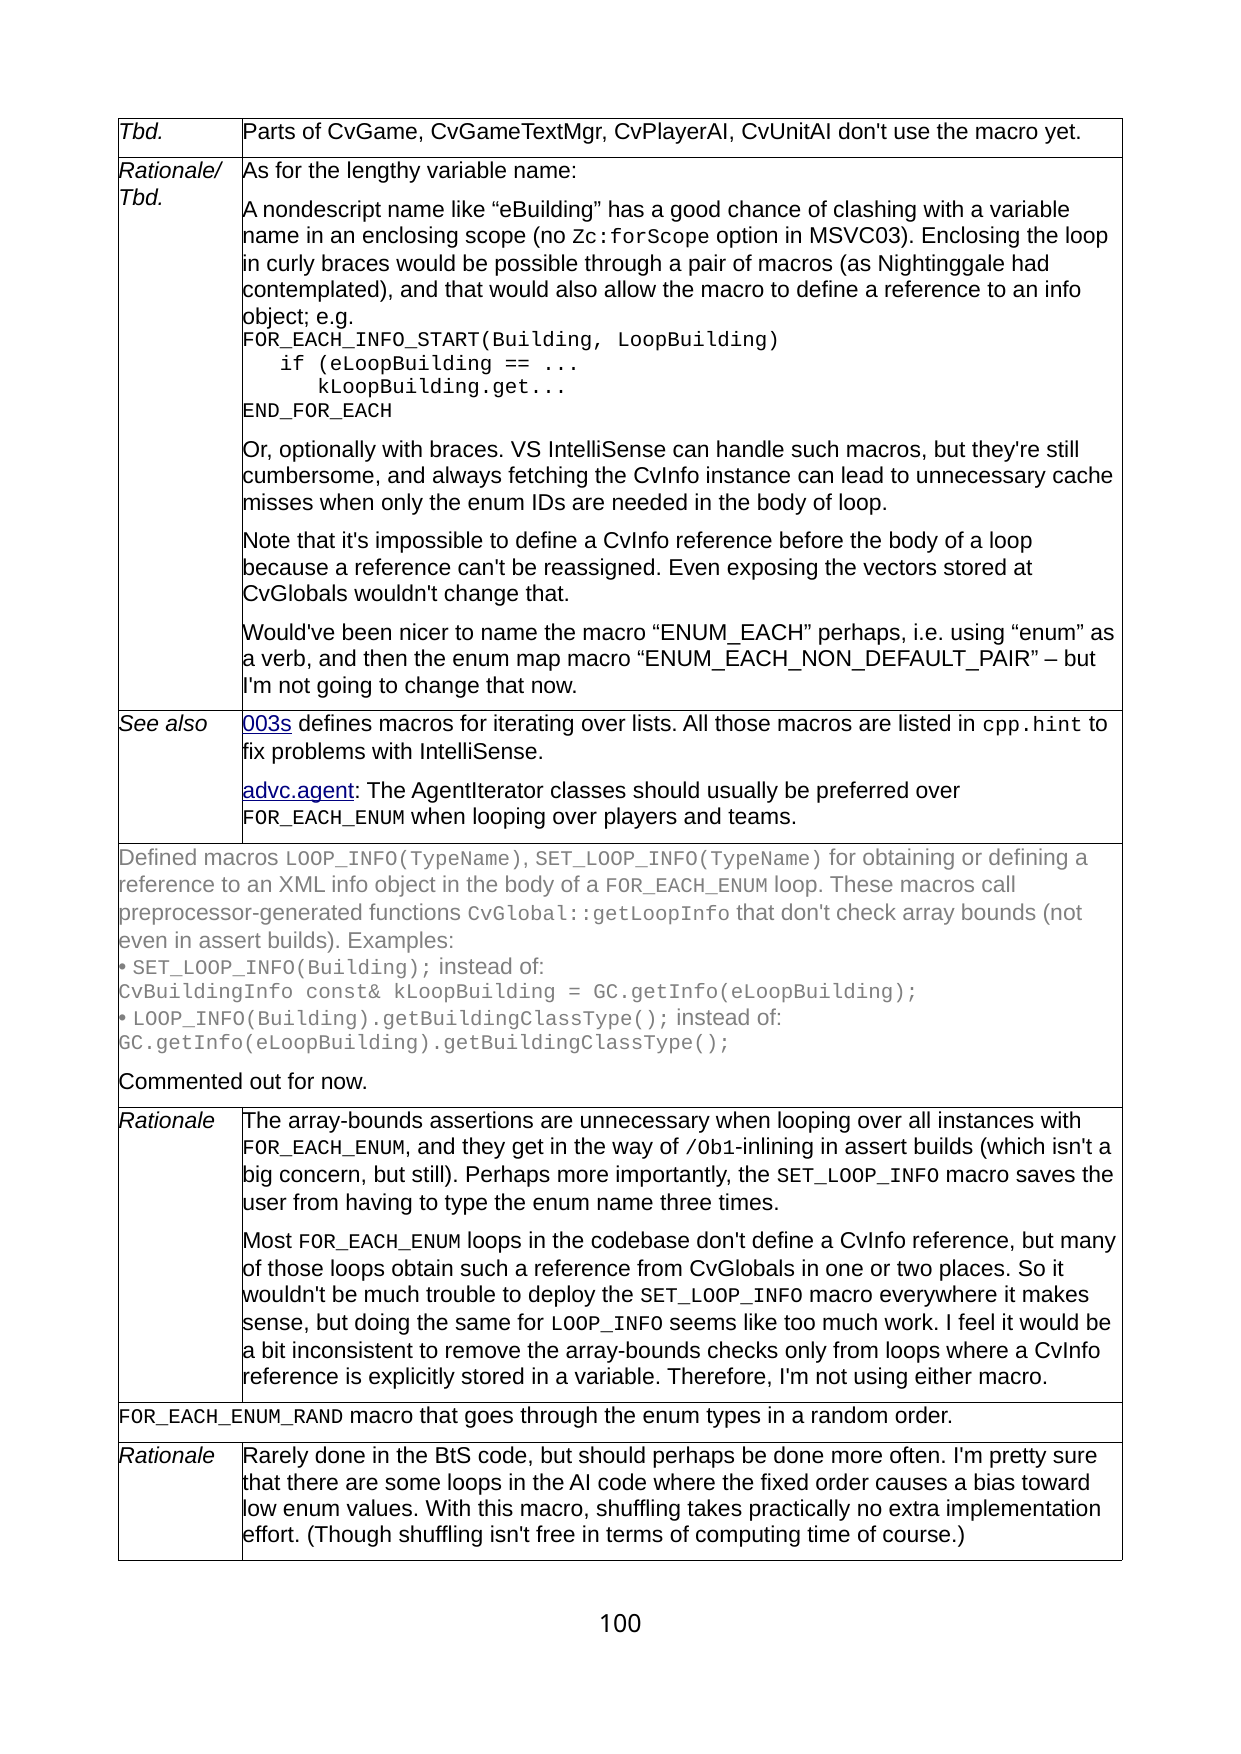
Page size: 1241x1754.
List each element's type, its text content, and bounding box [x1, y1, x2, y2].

table_cell As for the lengthy variable name: A nondescript name like “eBuilding” has a good chance of clashing with a variable name in an enclosing scope (no Zc:forScope option in MSVC03). Enclosing the loop in curly braces would be possible through a pair of macros (as Nightinggale had contemplated), and that would also allow the macro to define a reference to an info object; e.g. FOR_EACH_INFO_START(Building, LoopBuilding) if (eLoopBuilding == ... kLoopBuilding.get... END_FOR_EACH Or, optionally with braces. VS IntelliSense can handle such macros, but they're still cumbersome, and always fetching the CvInfo instance can lead to unnecessary cache misses when only the enum IDs are needed in the body of loop. Note that it's impossible to define a CvInfo reference before the body of a loop because a reference can't be reassigned. Even exposing the vectors stored at CvGlobals wouldn't change that. Would've been nicer to name the macro “ENUM_EACH” perhaps, i.e. using “enum” as a verb, and then the enum map macro “ENUM_EACH_NON_DEFAULT_PAIR” – but I'm not going to change that now. [243, 158, 1122, 710]
table_cell Parts of CvGame, CvGameTextMgr, CvPlayerAI, CvUnitAI don't use the macro yet. [243, 119, 1122, 157]
table_cell FOR_EACH_ENUM_RAND macro that goes through the enum types in a random order. [119, 1403, 1122, 1442]
table_cell See also [119, 711, 242, 843]
table_cell 003s defines macros for iterating over lists. All those macros are listed in cpp.hint to fix problems with IntelliSense. advc.agent: The AgentIterator classes should usually be preferred over FOR_EACH_ENUM when looping over players and teams. [243, 711, 1122, 843]
table_cell Rationale [119, 1108, 242, 1402]
table_cell Tbd. [119, 119, 242, 157]
table_cell The array-bounds assertions are unnecessary when looping over all instances with FOR_EACH_ENUM, and they get in the way of /Ob1-inlining in assert builds (which isn't a big concern, but still). Perhaps more importantly, the SET_LOOP_INFO macro saves the user from having to type the enum name three times. Most FOR_EACH_ENUM loops in the codebase don't define a CvInfo reference, but many of those loops obtain such a reference from CvGlobals in one or two places. So it wouldn't be much trouble to deploy the SET_LOOP_INFO macro everywhere it makes sense, but doing the same for LOOP_INFO seems like too much work. I feel it would be a bit inconsistent to remove the array-bounds checks only from loops where a CvInfo reference is explicitly stored in a variable. Therefore, I'm not using either macro. [243, 1108, 1122, 1402]
table_cell Rationale/ Tbd. [119, 158, 242, 710]
table_cell Defined macros LOOP_INFO(TypeName), SET_LOOP_INFO(TypeName) for obtaining or defining a reference to an XML info object in the body of a FOR_EACH_ENUM loop. These macros call preprocessor-generated functions CvGlobal::getLoopInfo that don't check array bounds (not even in assert builds). Examples: • SET_LOOP_INFO(Building); instead of: CvBuildingInfo const& kLoopBuilding = GC.getInfo(eLoopBuilding); • LOOP_INFO(Building).getBuildingClassType(); instead of: GC.getInfo(eLoopBuilding).getBuildingClassType(); Commented out for now. [119, 844, 1122, 1107]
table_cell Rationale [119, 1443, 242, 1560]
table_cell Rarely done in the BtS code, but should perhaps be done more often. I'm pretty sure that there are some loops in the AI code where the fixed order causes a bias toward low enum values. With this macro, shuffling takes practically no extra implementation effort. (Though shuffling isn't free in terms of computing time of course.) [243, 1443, 1122, 1560]
